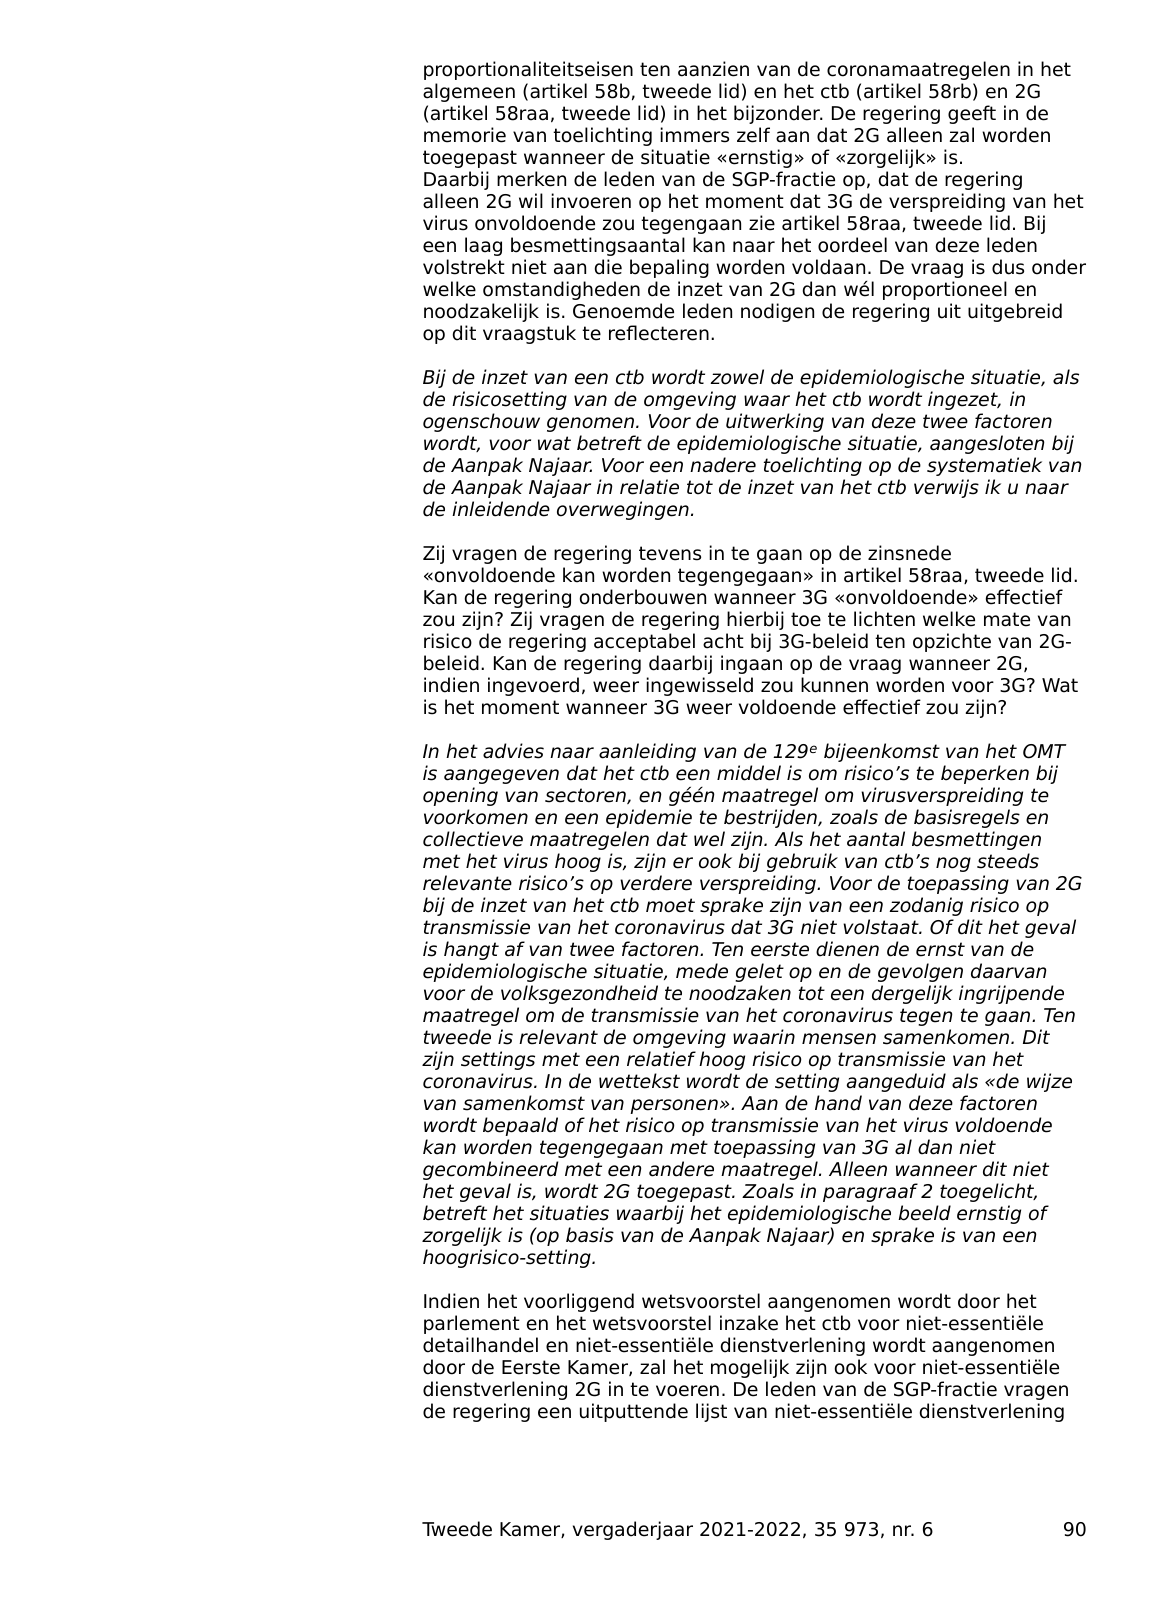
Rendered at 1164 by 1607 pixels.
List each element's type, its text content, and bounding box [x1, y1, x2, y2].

text Bij de inzet van een ctb wordt zowel de epidemiologische situatie, als de risicosetting van de omgeving waar het ctb wordt ingezet, in ogenschouw genomen. Voor de uitwerking van deze twee factoren wordt, voor wat betreft de epidemiologische situatie, aangesloten bij de Aanpak Najaar. Voor een nadere toelichting op de systematiek van de Aanpak Najaar in relatie tot de inzet van het ctb verwijs ik u naar de inleidende overwegingen. [422, 367, 1087, 521]
text Indien het voorliggend wetsvoorstel aangenomen wordt door het parlement en het wetsvoorstel inzake het ctb voor niet-essentiële detailhandel en niet-essentiële dienstverlening wordt aangenomen door de Eerste Kamer, zal het mogelijk zijn ook voor niet-essentiële dienstverlening 2G in te voeren. De leden van de SGP-fractie vragen de regering een uitputtende lijst van niet-essentiële dienstverlening [422, 1291, 1087, 1423]
text Daarbij merken de leden van de SGP-fractie op, dat de regering alleen 2G wil invoeren op het moment dat 3G de verspreiding van het virus onvoldoende zou tegengaan zie artikel 58raa, tweede lid. Bij een laag besmettingsaantal kan naar het oordeel van deze leden volstrekt niet aan die bepaling worden voldaan. De vraag is dus onder welke omstandigheden de inzet van 2G dan wél proportioneel en noodzakelijk is. Genoemde leden nodigen de regering uit uitgebreid op dit vraagstuk te reflecteren. [422, 169, 1087, 345]
text In het advies naar aanleiding van de 129e bijeenkomst van het OMT is aangegeven dat het ctb een middel is om risico’s te beperken bij opening van sectoren, en géén maatregel om virusverspreiding te voorkomen en een epidemie te bestrijden, zoals de basisregels en collectieve maatregelen dat wel zijn. Als het aantal besmettingen met het virus hoog is, zijn er ook bij gebruik van ctb’s nog steeds relevante risico’s op verdere verspreiding. Voor de toepassing van 2G bij de inzet van het ctb moet sprake zijn van een zodanig risico op transmissie van het coronavirus dat 3G niet volstaat. Of dit het geval is hangt af van twee factoren. Ten eerste dienen de ernst van de epidemiologische situatie, mede gelet op en de gevolgen daarvan voor de volksgezondheid te noodzaken tot een dergelijk ingrijpende maatregel om de transmissie van het coronavirus tegen te gaan. Ten tweede is relevant de omgeving waarin mensen samenkomen. Dit zijn settings met een relatief hoog risico op transmissie van het coronavirus. In de wettekst wordt de setting aangeduid als «de wijze van samenkomst van personen». Aan de hand van deze factoren wordt bepaald of het risico op transmissie van het virus voldoende kan worden tegengegaan met toepassing van 3G al dan niet gecombineerd met een andere maatregel. Alleen wanneer dit niet het geval is, wordt 2G toegepast. Zoals in paragraaf 2 toegelicht, betreft het situaties waarbij het epidemiologische beeld ernstig of zorgelijk is (op basis van de Aanpak Najaar) en sprake is van een hoogrisico-setting. [422, 741, 1087, 1268]
text Zij vragen de regering tevens in te gaan op de zinsnede «onvoldoende kan worden tegengegaan» in artikel 58raa, tweede lid. Kan de regering onderbouwen wanneer 3G «onvoldoende» effectief zou zijn? Zij vragen de regering hierbij toe te lichten welke mate van risico de regering acceptabel acht bij 3G-beleid ten opzichte van 2G-beleid. Kan de regering daarbij ingaan op de vraag wanneer 2G, indien ingevoerd, weer ingewisseld zou kunnen worden voor 3G? Wat is het moment wanneer 3G weer voldoende effectief zou zijn? [422, 543, 1087, 719]
text proportionaliteitseisen ten aanzien van de coronamaatregelen in het algemeen (artikel 58b, tweede lid) en het ctb (artikel 58rb) en 2G (artikel 58raa, tweede lid) in het bijzonder. De regering geeft in de memorie van toelichting immers zelf aan dat 2G alleen zal worden toegepast wanneer de situatie «ernstig» of «zorgelijk» is. [422, 59, 1087, 169]
